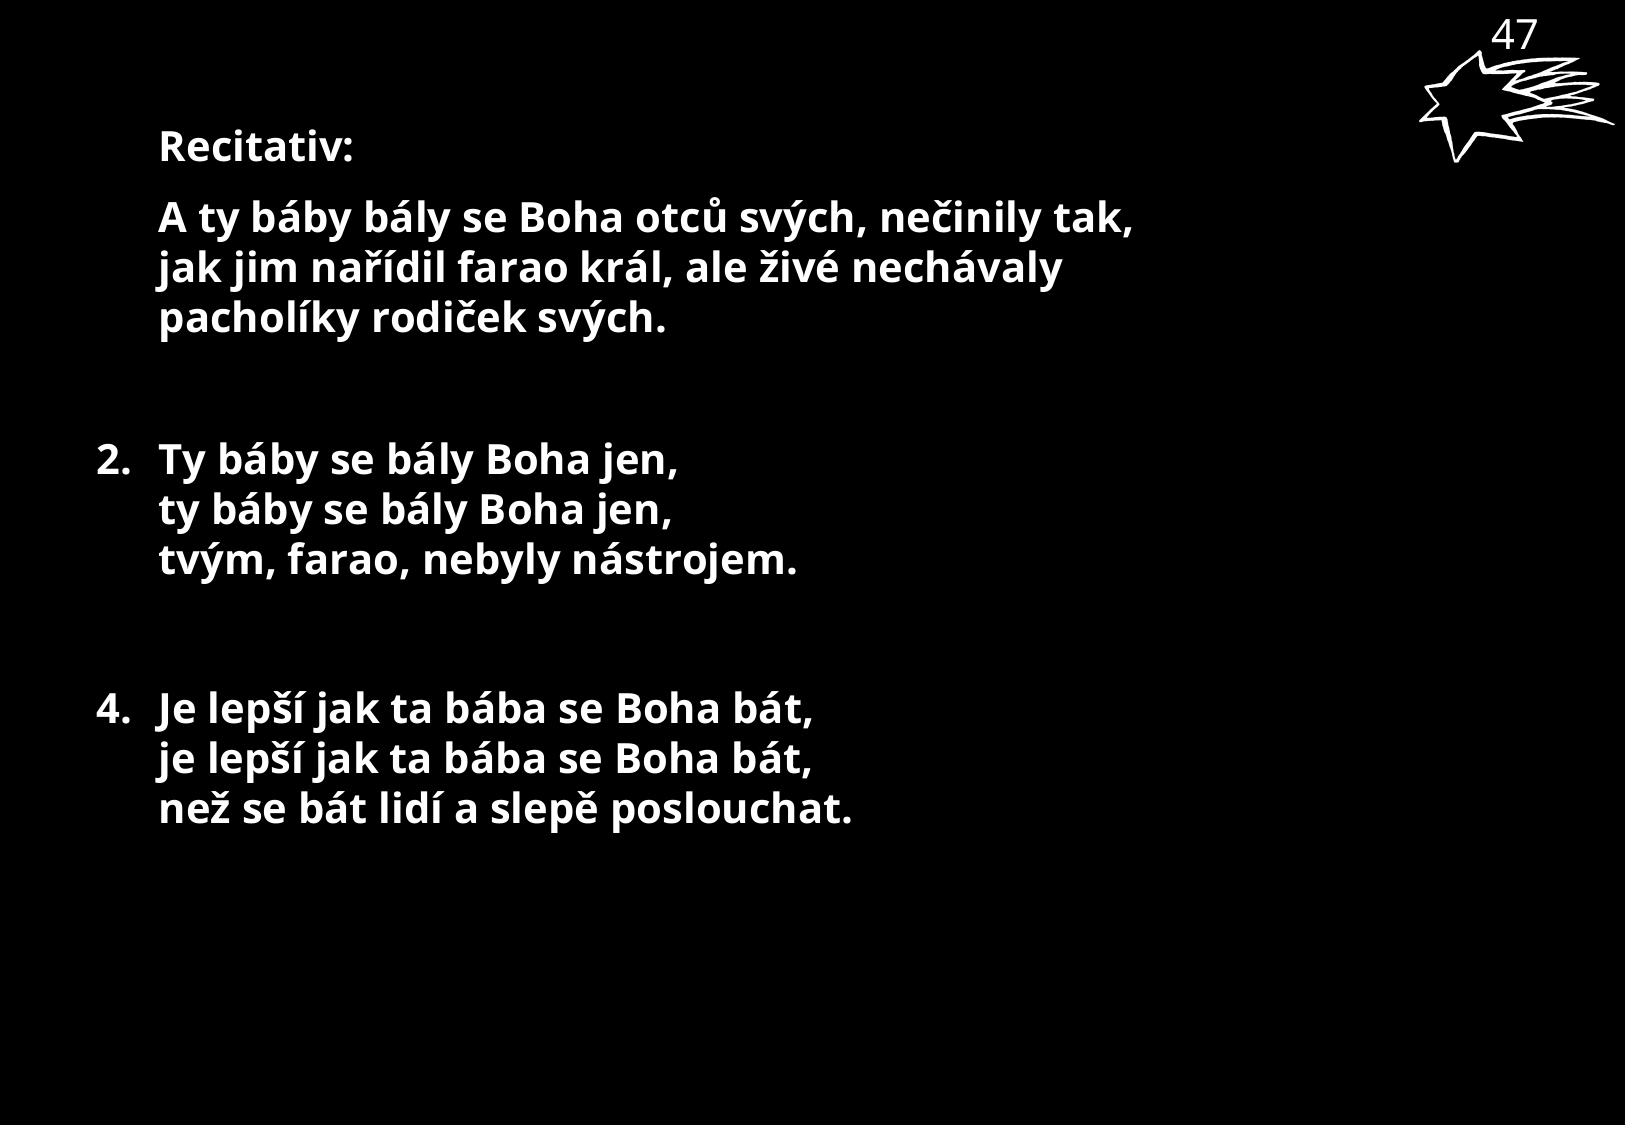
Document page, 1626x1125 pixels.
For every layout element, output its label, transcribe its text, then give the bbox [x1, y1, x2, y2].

list Recitativ: A ty báby bály se Boha otců svých, nečinily tak, jak jim nařídil farao král, ale živé nechávaly pacholíky rodiček svých. 2. Ty báby se bály Boha jen, ty báby se bály Boha jen, tvým, farao, nebyly nástrojem. 4. Je lepší jak ta bába se Boha bát, je lepší jak ta bába se Boha bát, než se bát lidí a slepě poslouchat. [81, 112, 1544, 1101]
text_box 47 [1405, 0, 1626, 66]
